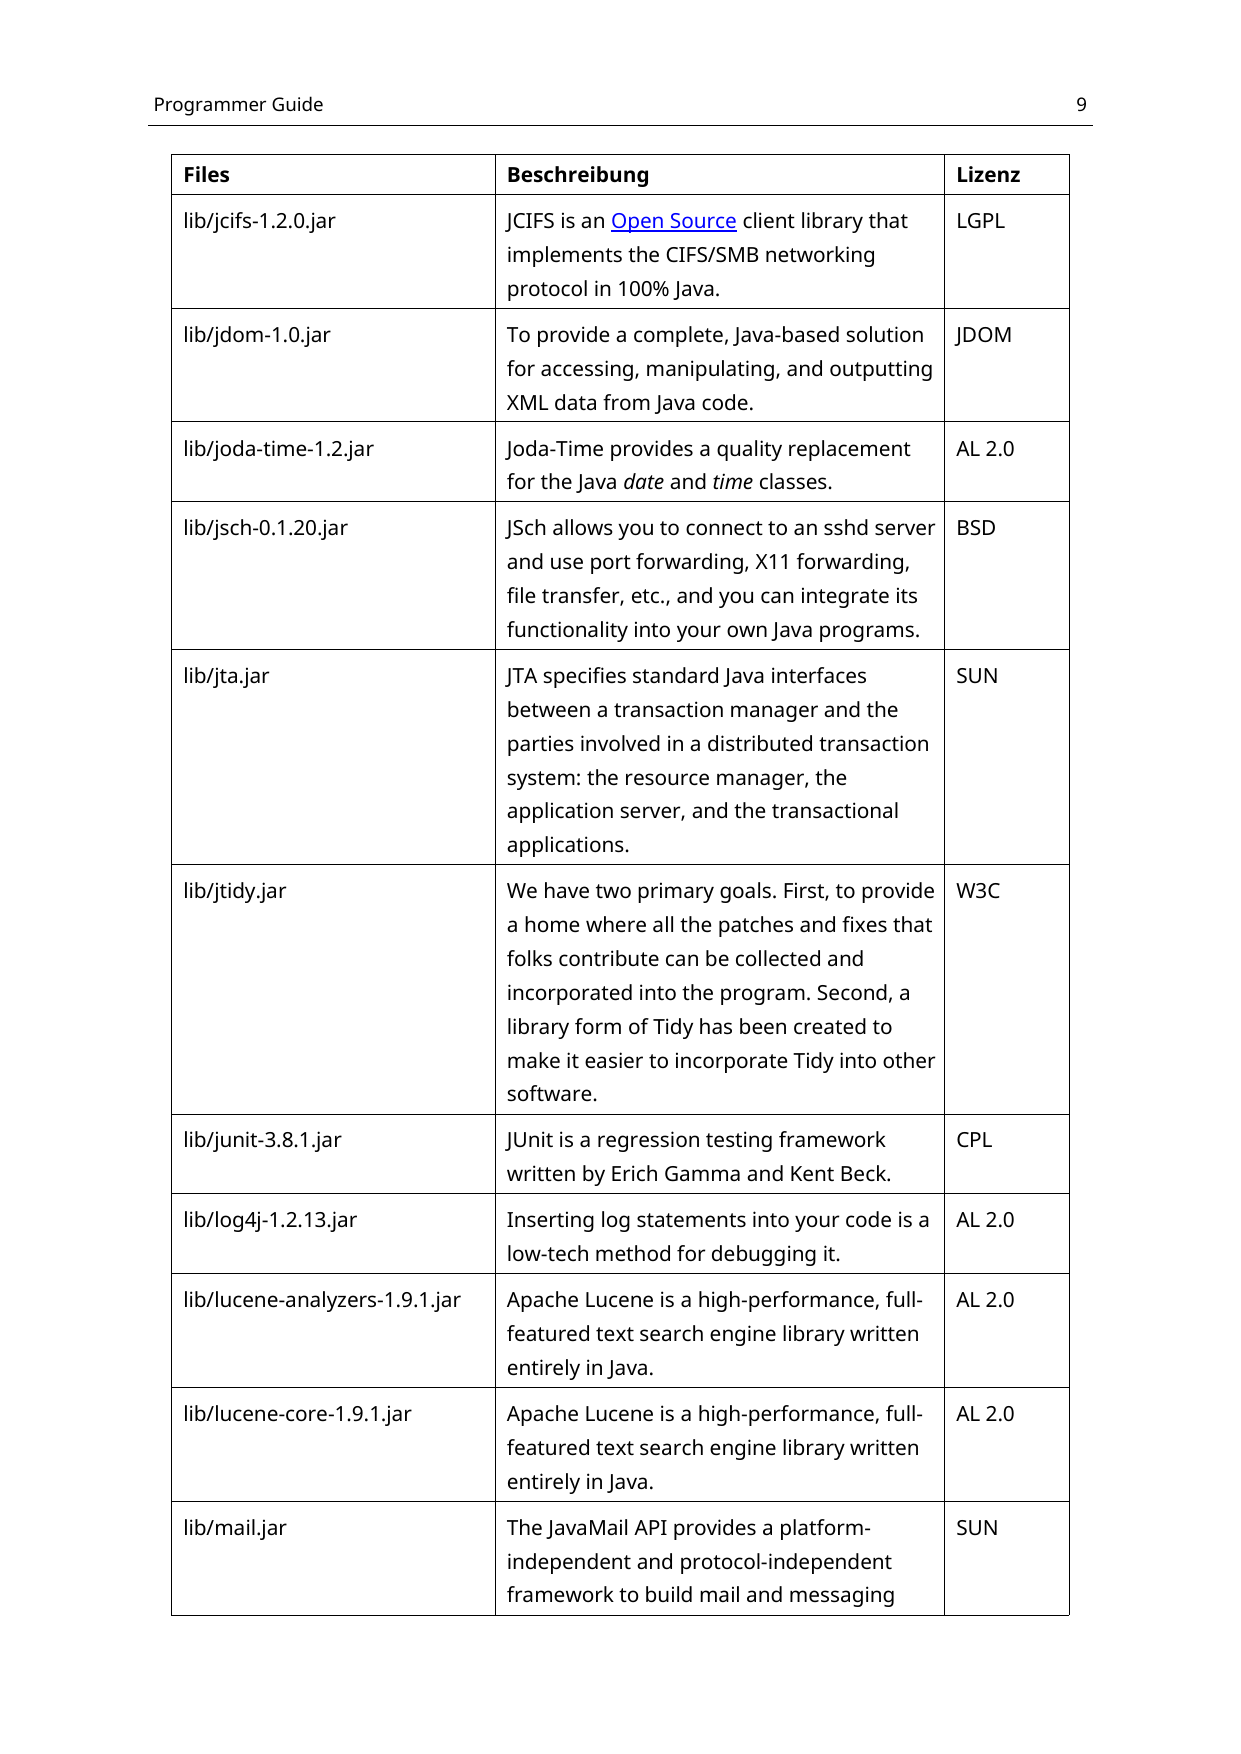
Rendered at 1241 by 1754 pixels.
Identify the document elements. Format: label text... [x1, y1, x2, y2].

table_cell lib/log4j-1.2.13.jar [172, 1194, 495, 1273]
table_cell JUnit is a regression testing framework written by Erich Gamma and Kent Beck. [496, 1115, 944, 1193]
table_cell Apache Lucene is a high-performance, full-featured text search engine library written entirely in Java. [496, 1388, 944, 1501]
table_cell lib/jta.jar [172, 650, 495, 864]
table_cell To provide a complete, Java-based solution for accessing, manipulating, and outputting XML data from Java code. [496, 309, 944, 421]
table_cell JSch allows you to connect to an sshd server and use port forwarding, X11 forwarding, file transfer, etc., and you can integrate its functionality into your own Java programs. [496, 502, 944, 649]
table_cell AL 2.0 [945, 1274, 1069, 1387]
table_cell lib/jsch-0.1.20.jar [172, 502, 495, 649]
table_cell LGPL [945, 195, 1069, 308]
table_cell Joda-Time provides a quality replacement for the Java date and time classes. [496, 422, 944, 501]
table_cell CPL [945, 1115, 1069, 1193]
table_cell BSD [945, 502, 1069, 649]
table_cell AL 2.0 [945, 422, 1069, 501]
table_cell The JavaMail API provides a platform-independent and protocol-independent framework to build mail and messaging [496, 1502, 944, 1615]
table_cell lib/lucene-core-1.9.1.jar [172, 1388, 495, 1501]
table_cell Inserting log statements into your code is a low-tech method for debugging it. [496, 1194, 944, 1273]
table_cell lib/lucene-analyzers-1.9.1.jar [172, 1274, 495, 1387]
table_cell lib/jtidy.jar [172, 865, 495, 1114]
table_cell We have two primary goals. First, to provide a home where all the patches and fixes that folks contribute can be collected and incorporated into the program. Second, a library form of Tidy has been created to make it easier to incorporate Tidy into other software. [496, 865, 944, 1114]
table_header Lizenz [945, 155, 1069, 194]
table_header Beschreibung [496, 155, 944, 194]
table_cell lib/joda-time-1.2.jar [172, 422, 495, 501]
table_cell lib/junit-3.8.1.jar [172, 1115, 495, 1193]
table_cell JDOM [945, 309, 1069, 421]
table_header Files [172, 155, 495, 194]
table_cell Apache Lucene is a high-performance, full-featured text search engine library written entirely in Java. [496, 1274, 944, 1387]
table_cell SUN [945, 1502, 1069, 1615]
table_cell W3C [945, 865, 1069, 1114]
table_cell JCIFS is an Open Source client library that implements the CIFS/SMB networking protocol in 100% Java. [496, 195, 944, 308]
table_cell AL 2.0 [945, 1388, 1069, 1501]
table_cell AL 2.0 [945, 1194, 1069, 1273]
table_cell JTA specifies standard Java interfaces between a transaction manager and the parties involved in a distributed transaction system: the resource manager, the application server, and the transactional applications. [496, 650, 944, 864]
table_cell lib/mail.jar [172, 1502, 495, 1615]
table_cell lib/jdom-1.0.jar [172, 309, 495, 421]
table_cell lib/jcifs-1.2.0.jar [172, 195, 495, 308]
table_cell SUN [945, 650, 1069, 864]
